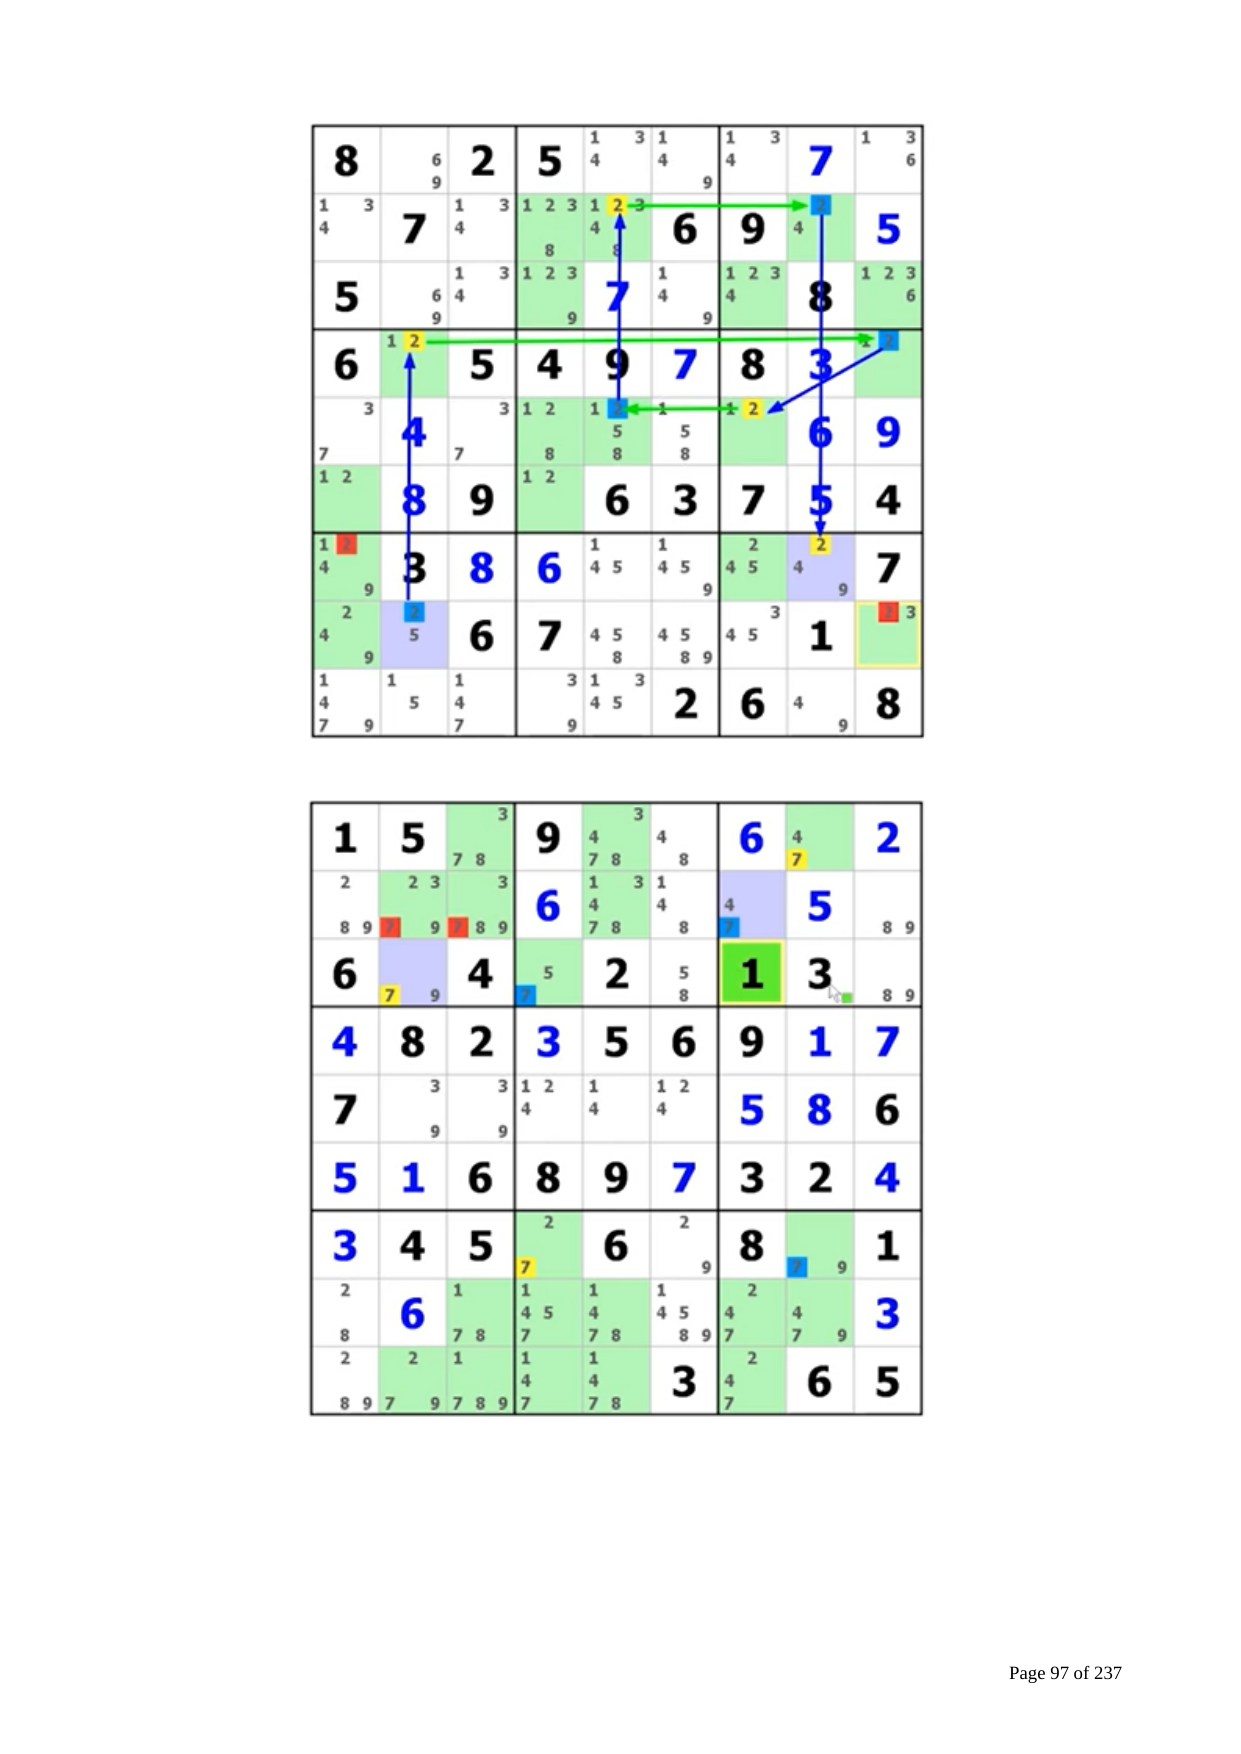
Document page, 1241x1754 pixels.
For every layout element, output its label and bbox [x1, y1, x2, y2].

picture [306, 118, 935, 742]
picture [306, 799, 934, 1420]
